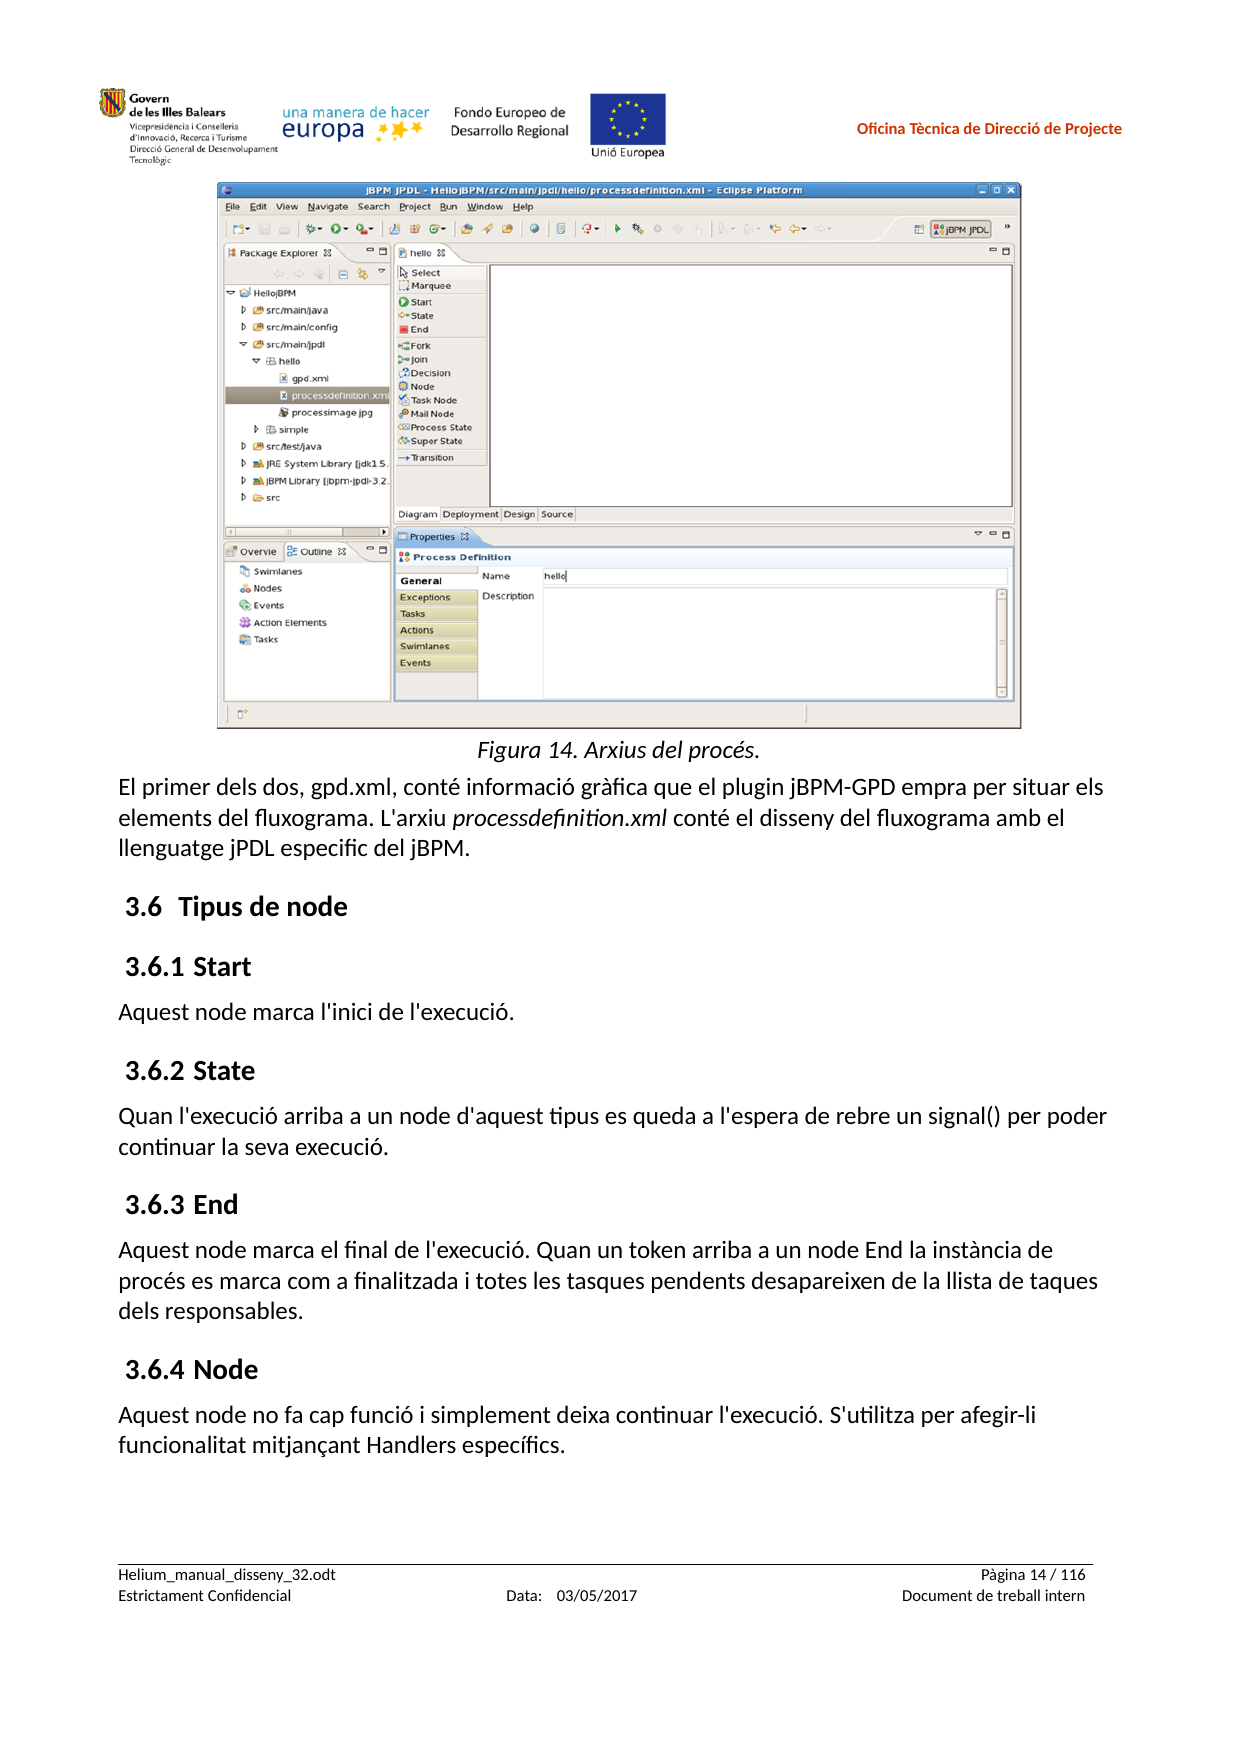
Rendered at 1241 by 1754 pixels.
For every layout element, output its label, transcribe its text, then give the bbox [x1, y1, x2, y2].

text Figura 14. Arxius del procés. [175, 732, 1065, 764]
text Quan l'execució arriba a un node d'aquest tipus es queda a l'espera de rebre un signal() per poder continuar la seva execució. [118, 1100, 1122, 1161]
text Aquest node marca l'inici de l'execució. [118, 996, 1122, 1027]
subtitle Node [118, 1351, 1122, 1386]
subtitle End [118, 1186, 1122, 1222]
subtitle Tipus de node [118, 888, 1122, 923]
text Aquest node marca el final de l'execució. Quan un token arriba a un node End la instància de procés es marca com a finalitzada i totes les tasques pendents desapareixen de la llista de taques dels responsables. [118, 1234, 1122, 1326]
text Aquest node no fa cap funció i simplement deixa continuar l'execució. S'utilitza per afegir-li funcionalitat mitjançant Handlers específics. [118, 1399, 1122, 1460]
subtitle Start [118, 948, 1122, 984]
subtitle State [118, 1052, 1122, 1088]
picture [99, 87, 668, 166]
text El primer dels dos, gpd.xml, conté informació gràfica que el plugin jBPM-GPD empra per situar els elements del fluxograma. L'arxiu processdefinition.xml conté el disseny del fluxograma amb el llenguatge jPDL especific del jBPM. [118, 732, 1122, 863]
picture [215, 180, 1025, 734]
